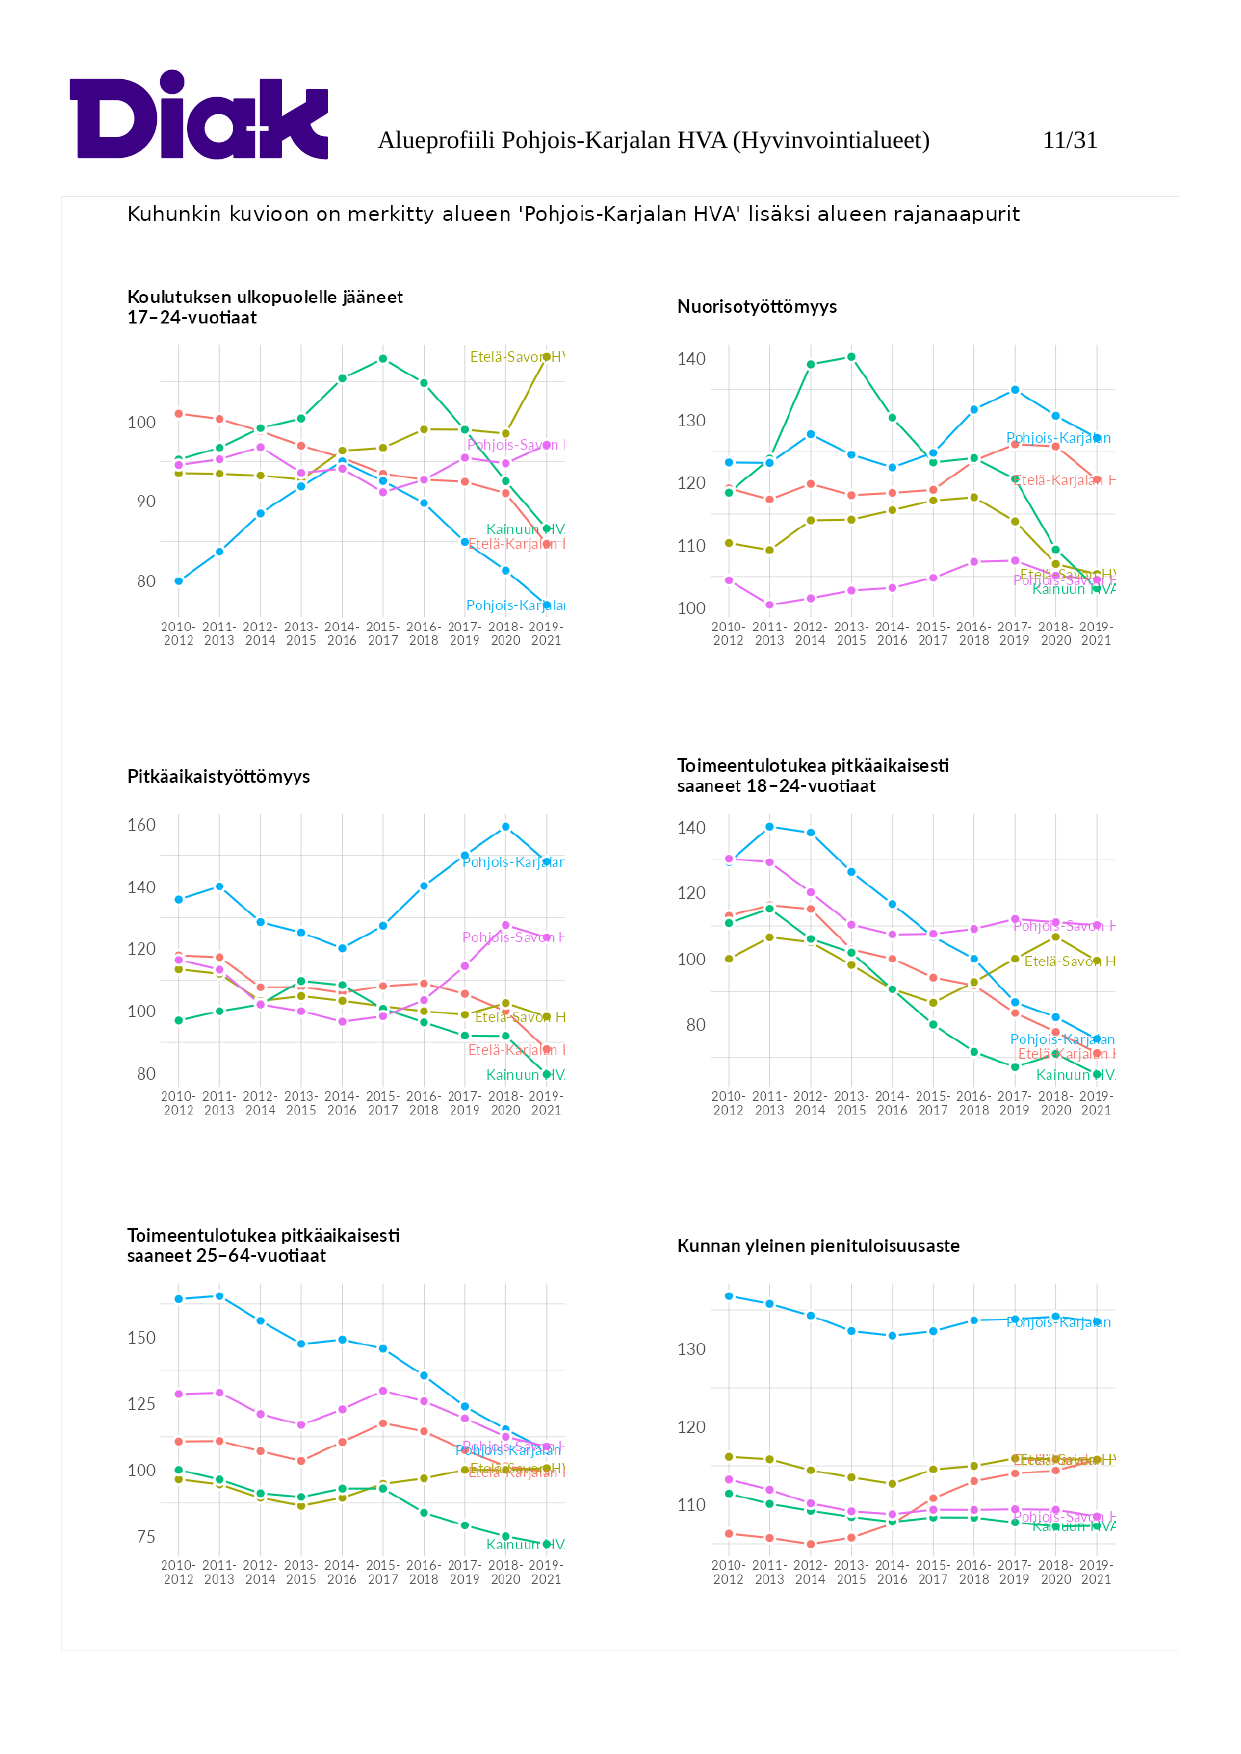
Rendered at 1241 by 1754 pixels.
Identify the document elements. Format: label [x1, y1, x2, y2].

picture [61, 196, 1179, 1651]
